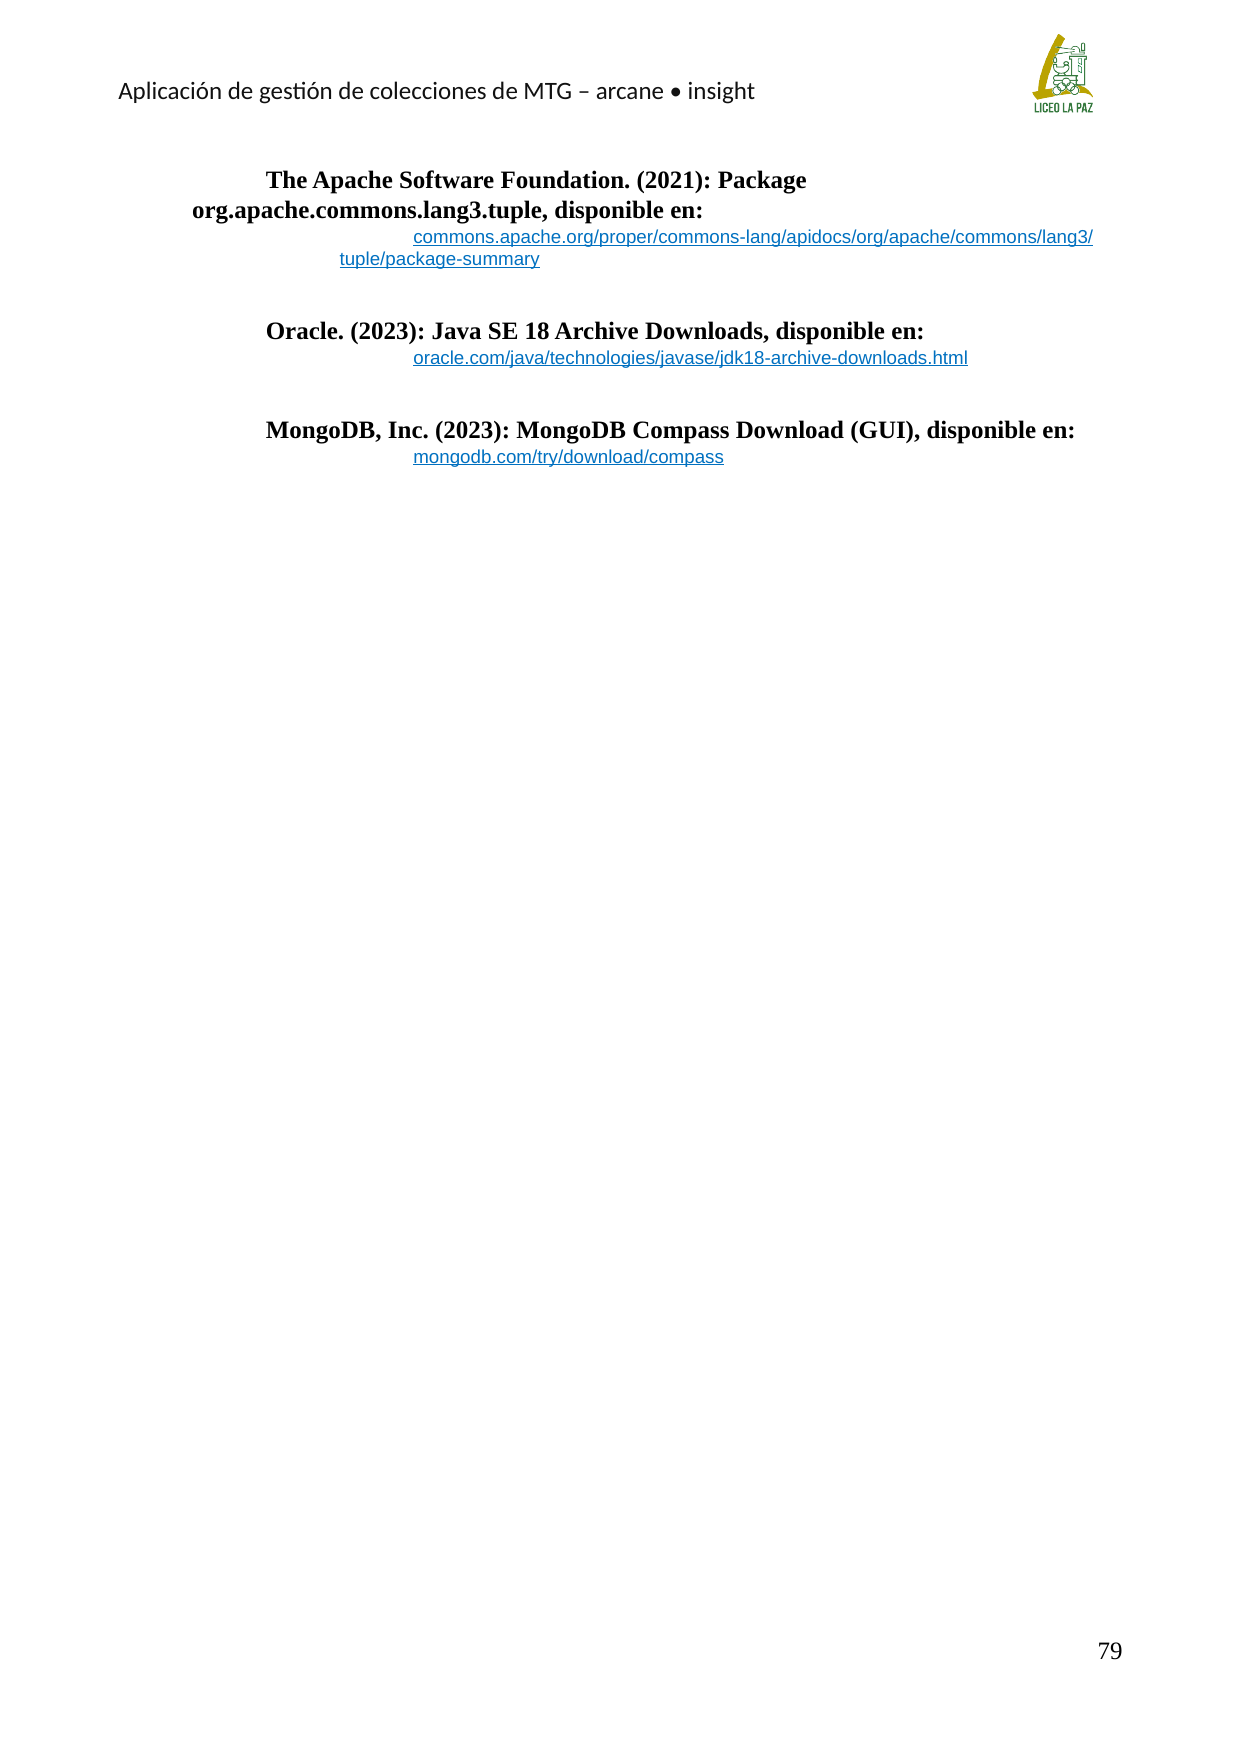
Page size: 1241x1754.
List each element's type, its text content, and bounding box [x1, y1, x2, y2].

picture [1025, 26, 1100, 121]
text MongoDB, Inc. (2023): MongoDB Compass Download (GUI), disponible en: [192, 415, 1122, 443]
text oracle.com/java/technologies/javase/jdk18-archive-downloads.html [339, 347, 1122, 368]
text commons.apache.org/proper/commons-lang/apidocs/org/apache/commons/lang3/tuple/package-summary [339, 226, 1122, 269]
text Oracle. (2023): Java SE 18 Archive Downloads, disponible en: [192, 316, 1122, 344]
text The Apache Software Foundation. (2021): Package org.apache.commons.lang3.tuple, disponible en: [192, 165, 1122, 224]
text mongodb.com/try/download/compass [339, 445, 1122, 467]
